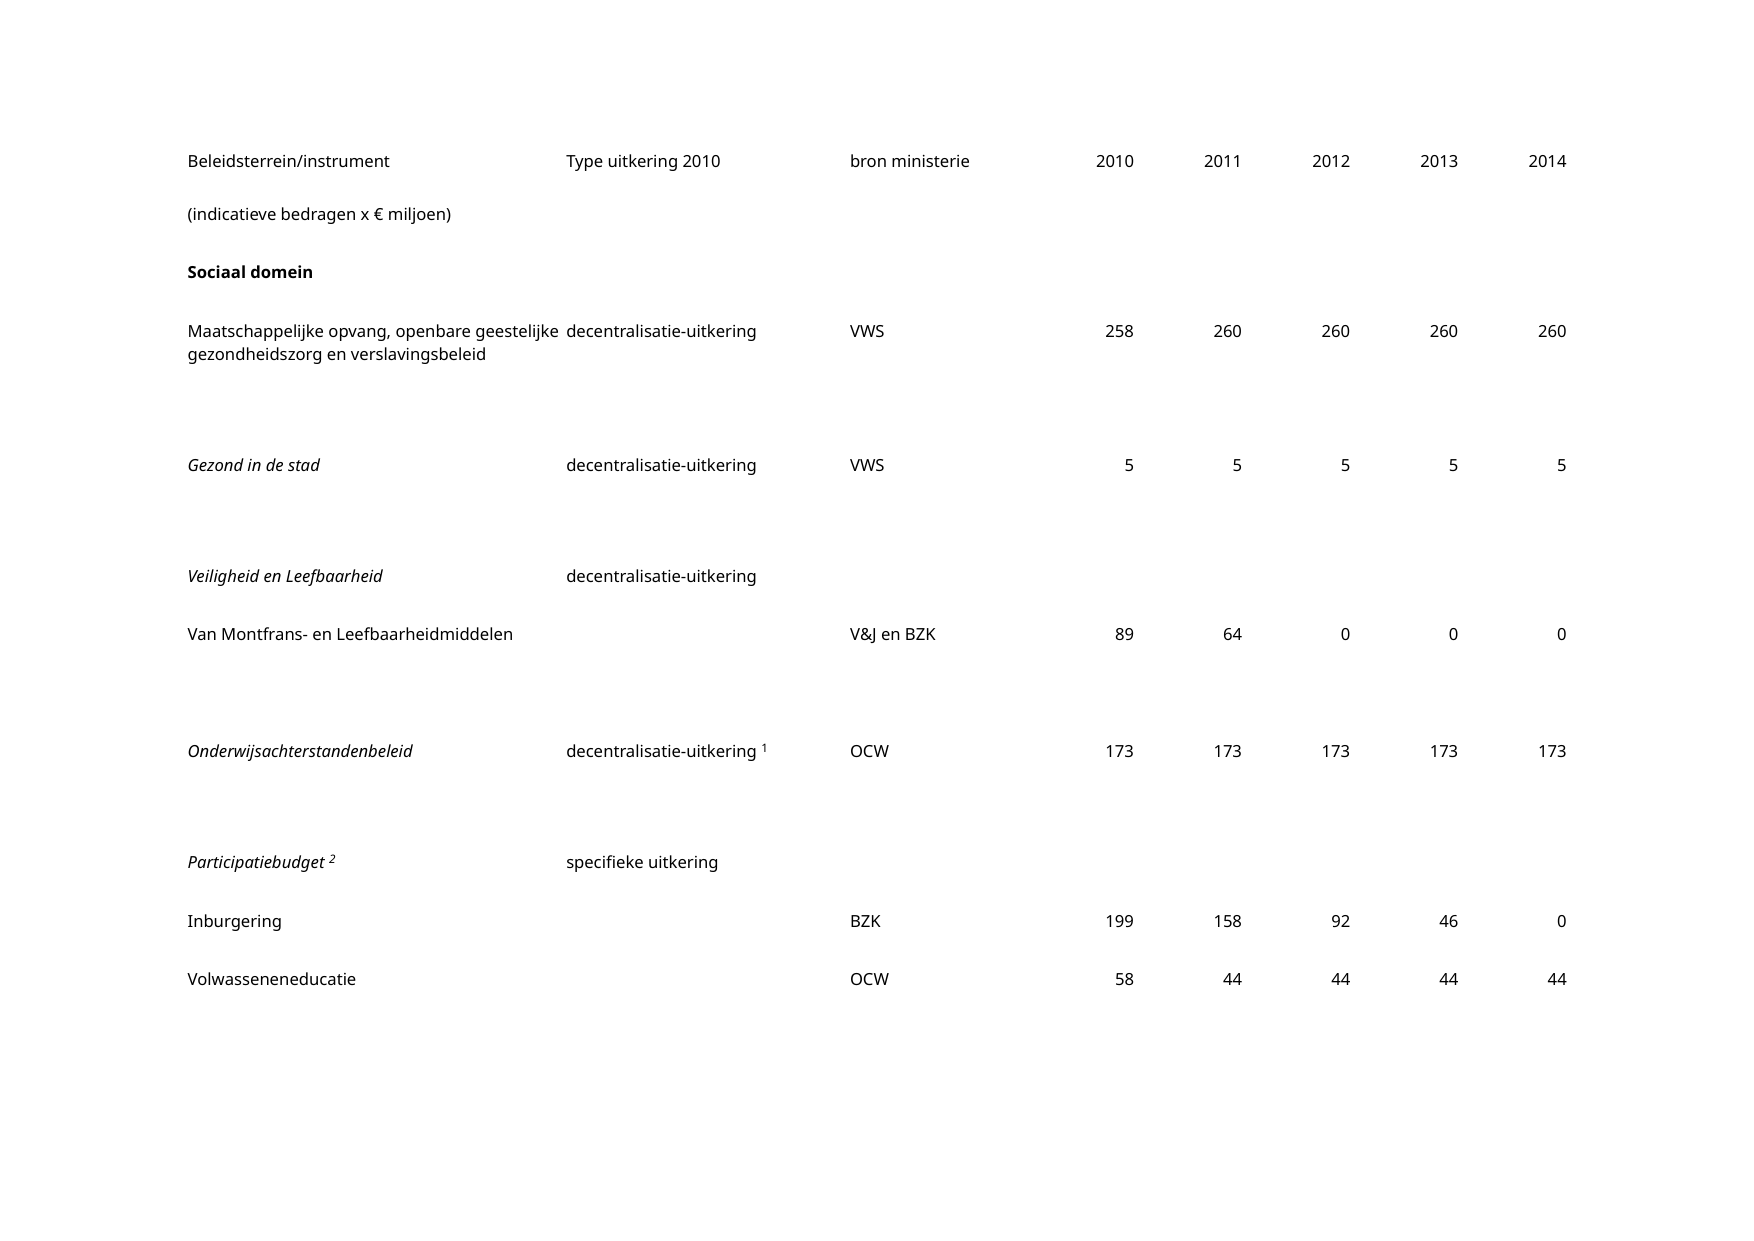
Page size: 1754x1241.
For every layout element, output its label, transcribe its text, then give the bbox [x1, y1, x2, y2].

table_cell [850, 395, 1026, 453]
table_cell [1134, 203, 1242, 261]
table_cell 0 [1458, 623, 1566, 681]
table_header 2014 [1458, 150, 1566, 203]
table_cell 89 [1026, 623, 1134, 681]
table_cell [1026, 261, 1134, 319]
table_cell 5 [1458, 454, 1566, 506]
table_cell [1350, 793, 1458, 851]
table_cell [1350, 261, 1458, 319]
table_header bron ministerie [850, 150, 1026, 203]
table_cell Gezond in de stad [188, 454, 566, 506]
table_cell [1134, 1026, 1242, 1085]
table_cell 0 [1458, 910, 1566, 968]
table_cell [850, 681, 1026, 740]
table_cell [1350, 851, 1458, 909]
table_cell Onderwijsachterstandenbeleid [188, 740, 566, 793]
table_cell decentralisatie-uitkering [566, 320, 850, 395]
table_cell Participatiebudget 2 [188, 851, 566, 909]
table_cell 258 [1026, 320, 1134, 395]
table_cell [566, 261, 850, 319]
table_cell [566, 681, 850, 740]
table_cell [850, 506, 1026, 564]
table_cell [1134, 565, 1242, 623]
table_cell [188, 1026, 566, 1085]
table_cell Volwasseneneducatie [188, 968, 566, 1026]
table_cell [1458, 1026, 1566, 1085]
table_cell [1026, 793, 1134, 851]
table_cell 173 [1458, 740, 1566, 793]
table_cell Veiligheid en Leefbaarheid [188, 565, 566, 623]
table_cell [1134, 851, 1242, 909]
table_cell [1242, 395, 1350, 453]
table_cell decentralisatie-uitkering [566, 565, 850, 623]
table_cell [566, 395, 850, 453]
table_cell [1350, 395, 1458, 453]
table_cell 44 [1134, 968, 1242, 1026]
table_cell [850, 1026, 1026, 1085]
table_cell [850, 203, 1026, 261]
table_cell 199 [1026, 910, 1134, 968]
table_cell Van Montfrans- en Leefbaarheidmiddelen [188, 623, 566, 681]
table_cell VWS [850, 454, 1026, 506]
table_cell [1458, 793, 1566, 851]
table_cell [1026, 1026, 1134, 1085]
table_cell [1458, 506, 1566, 564]
table_cell [1350, 203, 1458, 261]
table_cell (indicatieve bedragen x € miljoen) [188, 203, 566, 261]
table_cell 5 [1134, 454, 1242, 506]
table_header 2010 [1026, 150, 1134, 203]
table_cell 64 [1134, 623, 1242, 681]
table_header 2011 [1134, 150, 1242, 203]
table_cell 44 [1350, 968, 1458, 1026]
table_cell [1242, 261, 1350, 319]
table_cell 173 [1242, 740, 1350, 793]
table_cell OCW [850, 740, 1026, 793]
table_cell [566, 506, 850, 564]
table_cell [1458, 203, 1566, 261]
table_cell [188, 793, 566, 851]
table_cell 173 [1026, 740, 1134, 793]
table_cell [1134, 681, 1242, 740]
table_cell [566, 910, 850, 968]
table_cell 0 [1350, 623, 1458, 681]
table_cell V&J en BZK [850, 623, 1026, 681]
table_cell [1134, 506, 1242, 564]
table_cell [1458, 681, 1566, 740]
table_cell [1350, 1026, 1458, 1085]
table_cell [188, 506, 566, 564]
table_cell [1242, 681, 1350, 740]
table_cell [188, 395, 566, 453]
table_cell [850, 261, 1026, 319]
table_cell [850, 851, 1026, 909]
table_cell [1242, 203, 1350, 261]
table_cell 58 [1026, 968, 1134, 1026]
table_cell [1242, 506, 1350, 564]
table_cell [850, 793, 1026, 851]
table_cell [1134, 395, 1242, 453]
table_header Beleidsterrein/instrument [188, 150, 566, 203]
table_cell [1242, 1026, 1350, 1085]
table_cell 260 [1458, 320, 1566, 395]
table_cell decentralisatie-uitkering 1 [566, 740, 850, 793]
table_cell [850, 565, 1026, 623]
table_cell 44 [1458, 968, 1566, 1026]
table_cell [1350, 681, 1458, 740]
table_cell 173 [1134, 740, 1242, 793]
table_cell VWS [850, 320, 1026, 395]
table_cell [1026, 203, 1134, 261]
table_cell OCW [850, 968, 1026, 1026]
table_cell 5 [1026, 454, 1134, 506]
table_cell [1242, 793, 1350, 851]
table_cell [566, 203, 850, 261]
table_cell 0 [1242, 623, 1350, 681]
table_header Type uitkering 2010 [566, 150, 850, 203]
table_cell [1350, 565, 1458, 623]
table_cell decentralisatie-uitkering [566, 454, 850, 506]
table_cell [1458, 565, 1566, 623]
table_cell 5 [1242, 454, 1350, 506]
table_cell 46 [1350, 910, 1458, 968]
table_header 2013 [1350, 150, 1458, 203]
table_cell [566, 968, 850, 1026]
table_cell [1242, 851, 1350, 909]
table_cell [1026, 681, 1134, 740]
table_cell [566, 793, 850, 851]
table_cell [1458, 261, 1566, 319]
table_cell [1458, 395, 1566, 453]
table_cell 173 [1350, 740, 1458, 793]
table_cell [1134, 793, 1242, 851]
table_cell [1458, 851, 1566, 909]
table_cell [1350, 506, 1458, 564]
table_cell 158 [1134, 910, 1242, 968]
table_cell [1242, 565, 1350, 623]
table_cell 92 [1242, 910, 1350, 968]
table_cell 260 [1242, 320, 1350, 395]
table_cell [1026, 506, 1134, 564]
table_cell [188, 681, 566, 740]
table_cell [566, 1026, 850, 1085]
table_cell 260 [1350, 320, 1458, 395]
table_cell 44 [1242, 968, 1350, 1026]
table_cell 260 [1134, 320, 1242, 395]
table_cell [1026, 851, 1134, 909]
table_cell Inburgering [188, 910, 566, 968]
table_cell Maatschappelijke opvang, openbare geestelijke gezondheidszorg en verslavingsbeleid [188, 320, 566, 395]
table_cell [1026, 395, 1134, 453]
table_cell [1026, 565, 1134, 623]
table_cell [1134, 261, 1242, 319]
table_cell Sociaal domein [188, 261, 566, 319]
table_header 2012 [1242, 150, 1350, 203]
table_cell 5 [1350, 454, 1458, 506]
table_cell BZK [850, 910, 1026, 968]
table_cell specifieke uitkering [566, 851, 850, 909]
table_cell [566, 623, 850, 681]
